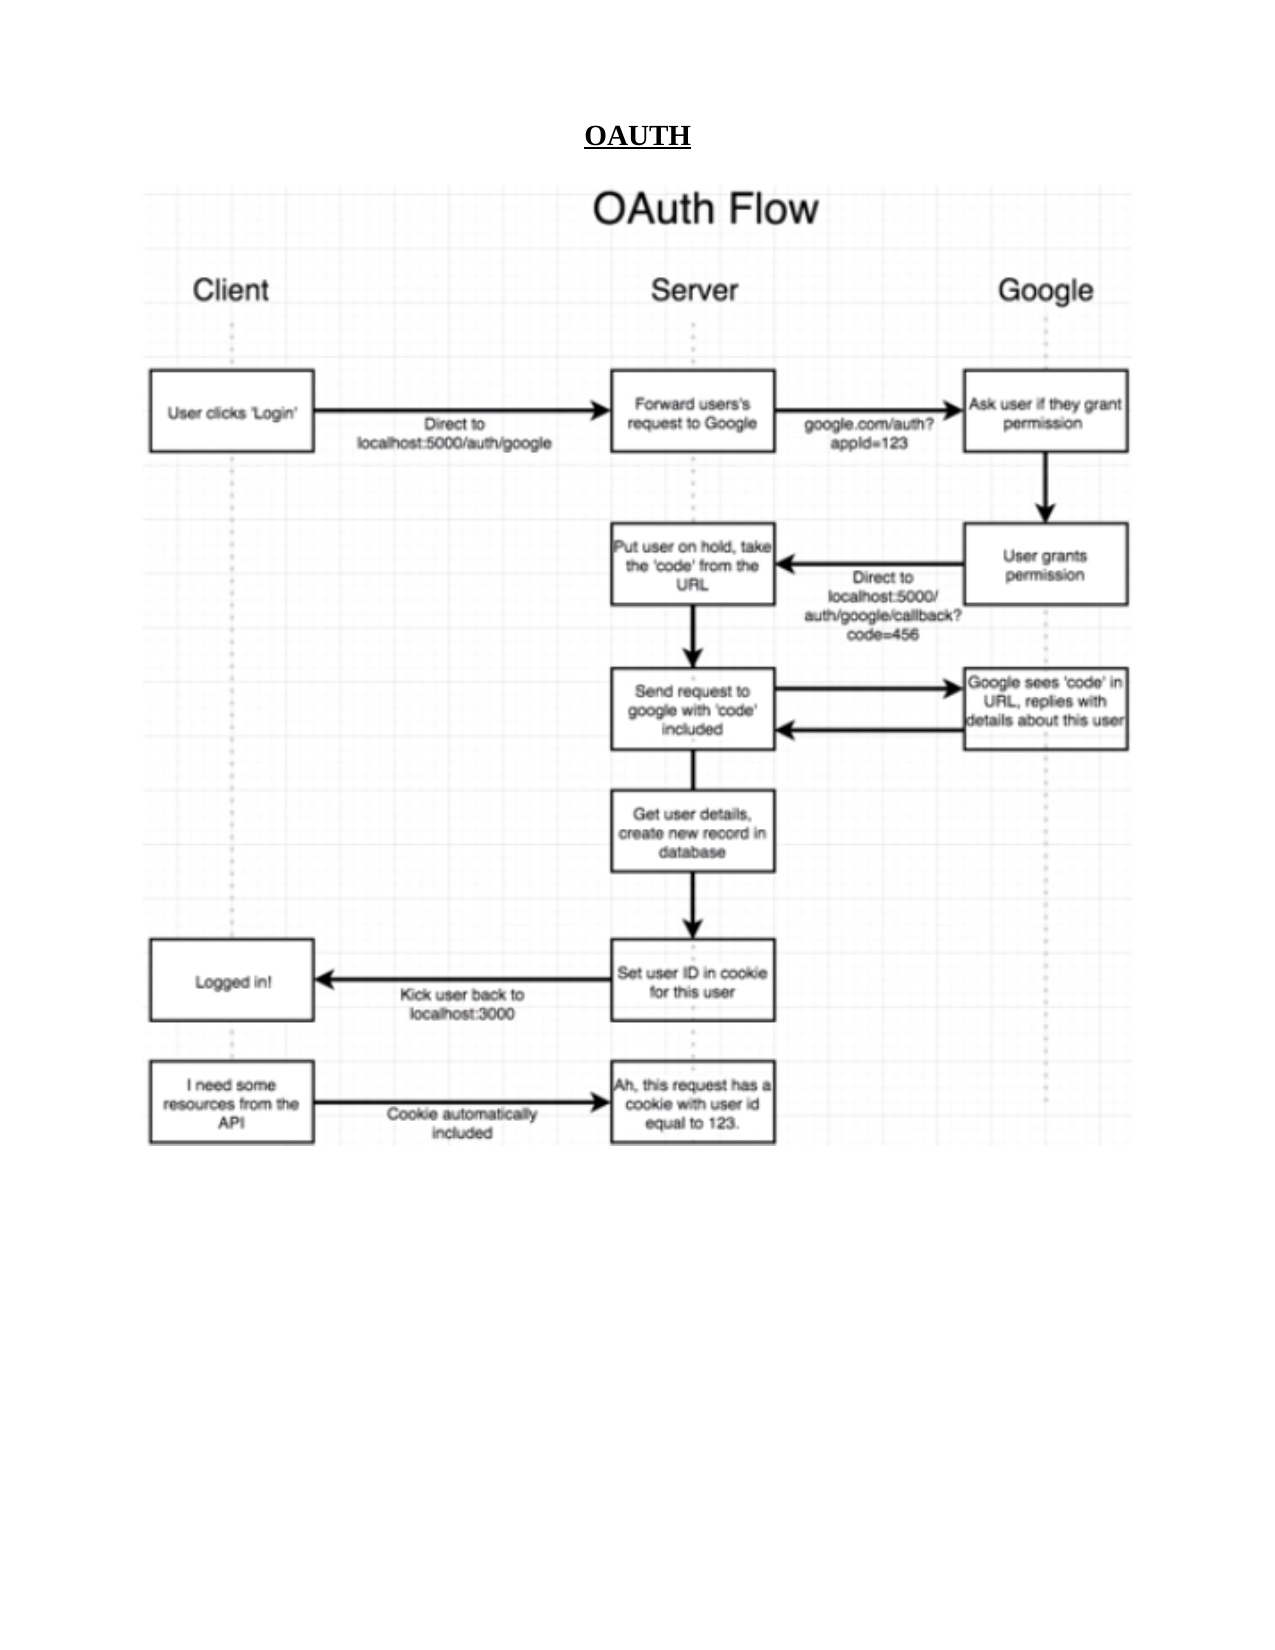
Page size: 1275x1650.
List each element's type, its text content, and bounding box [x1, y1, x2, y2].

text OAUTH [118, 118, 1157, 152]
picture [142, 185, 1133, 1146]
